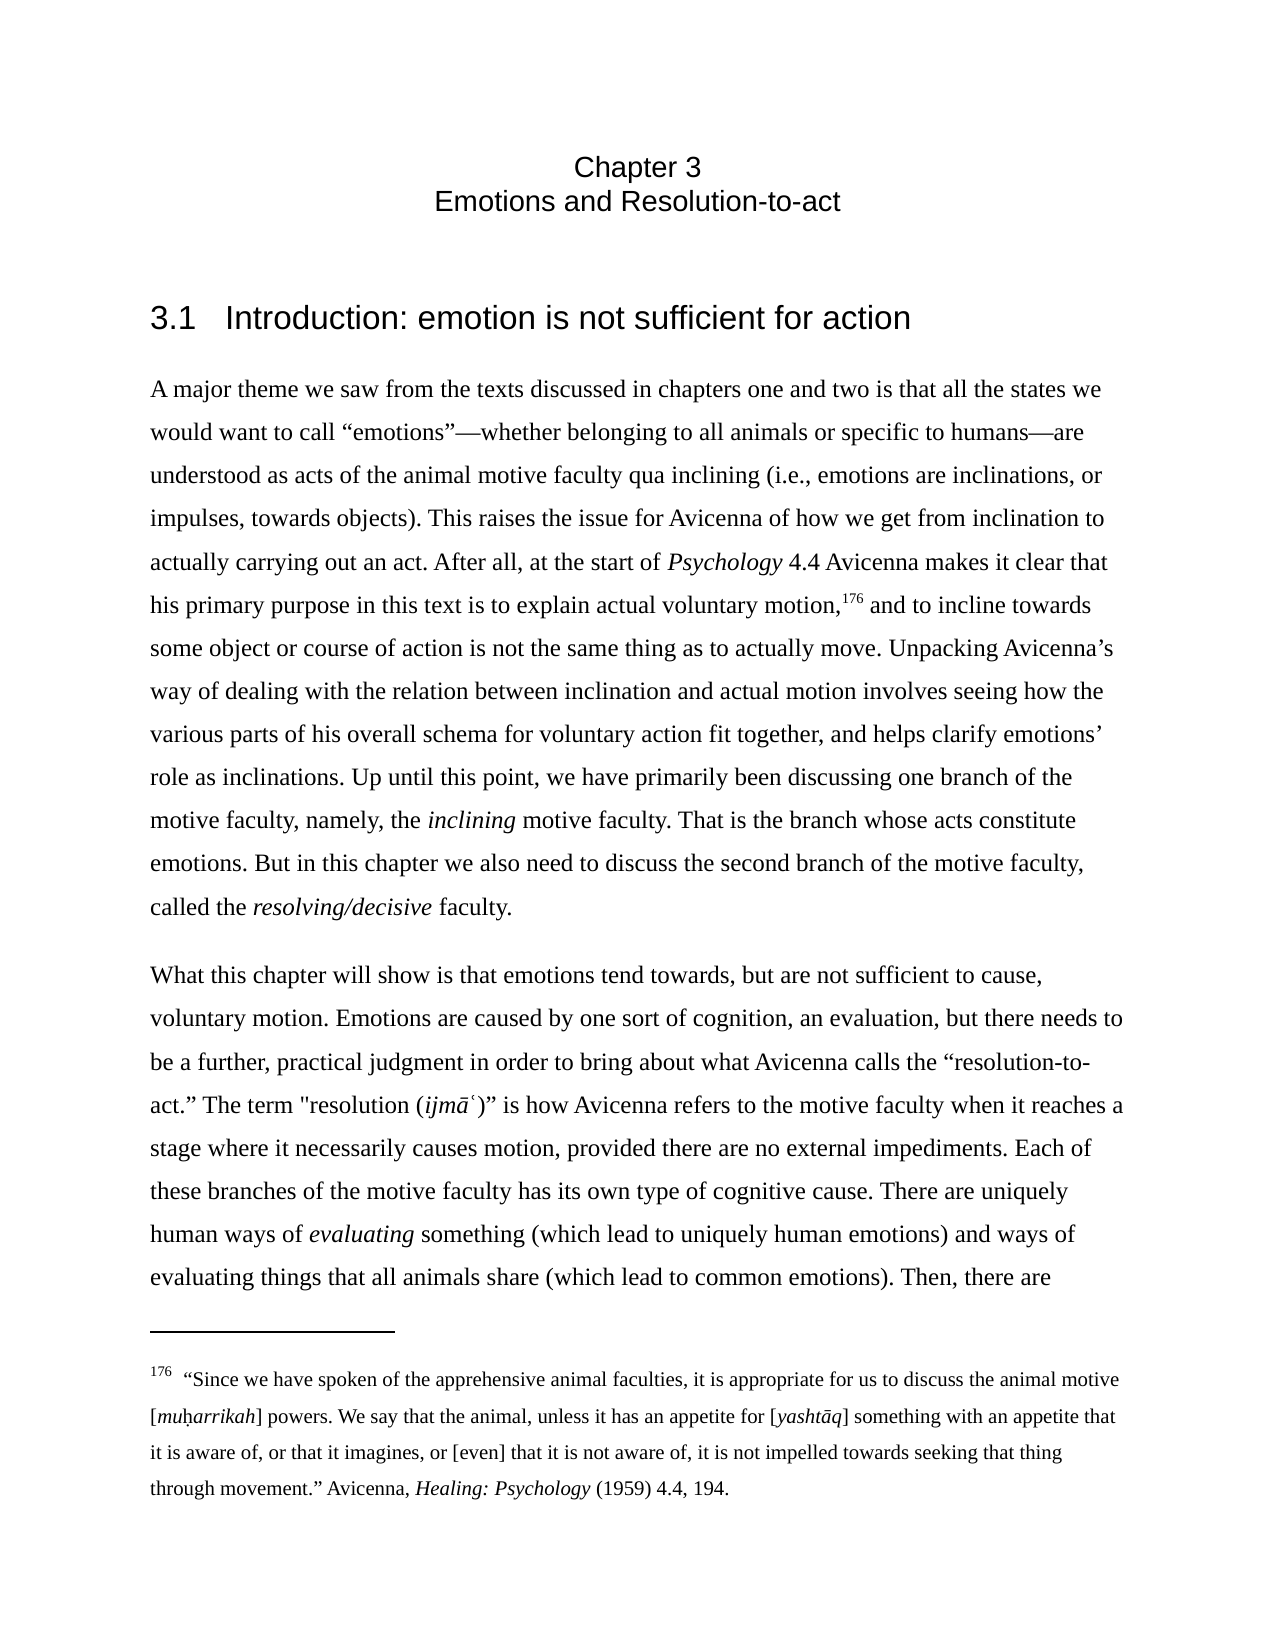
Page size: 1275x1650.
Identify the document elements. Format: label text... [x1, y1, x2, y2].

text A major theme we saw from the texts discussed in chapters one and two is that all the states we would want to call “emotions”—whether belonging to all animals or specific to humans—are understood as acts of the animal motive faculty qua inclining (i.e., emotions are inclinations, or impulses, towards objects). This raises the issue for Avicenna of how we get from inclination to actually carrying out an act. After all, at the start of Psychology 4.4 Avicenna makes it clear that his primary purpose in this text is to explain actual voluntary motion, and to incline towards some object or course of action is not the same thing as to actually move. Unpacking Avicenna’s way of dealing with the relation between inclination and actual motion involves seeing how the various parts of his overall schema for voluntary action fit together, and helps clarify emotions’ role as inclinations. Up until this point, we have primarily been discussing one branch of the motive faculty, namely, the inclining motive faculty. That is the branch whose acts constitute emotions. But in this chapter we also need to discuss the second branch of the motive faculty, called the resolving/decisive faculty. [150, 374, 1125, 920]
subtitle 3.1 Introduction: emotion is not sufficient for action [150, 298, 1125, 337]
subtitle Chapter 3 [150, 150, 1125, 183]
text “Since we have spoken of the apprehensive animal faculties, it is appropriate for us to discuss the animal motive [muḥarrikah] powers. We say that the animal, unless it has an appetite for [yashtāq] something with an appetite that it is aware of, or that it imagines, or [even] that it is not aware of, it is not impelled towards seeking that thing through movement.” Avicenna, Healing: Psychology (1959) 4.4, 194. [150, 1363, 1125, 1500]
text What this chapter will show is that emotions tend towards, but are not sufficient to cause, voluntary motion. Emotions are caused by one sort of cognition, an evaluation, but there needs to be a further, practical judgment in order to bring about what Avicenna calls the “resolution-to-act.” The term "resolution (ijmāʿ)” is how Avicenna refers to the motive faculty when it reaches a stage where it necessarily causes motion, provided there are no external impediments. Each of these branches of the motive faculty has its own type of cognitive cause. There are uniquely human ways of evaluating something (which lead to uniquely human emotions) and ways of evaluating things that all animals share (which lead to common emotions). Then, there are [150, 960, 1125, 1291]
subtitle Emotions and Resolution-to-act [150, 183, 1125, 217]
